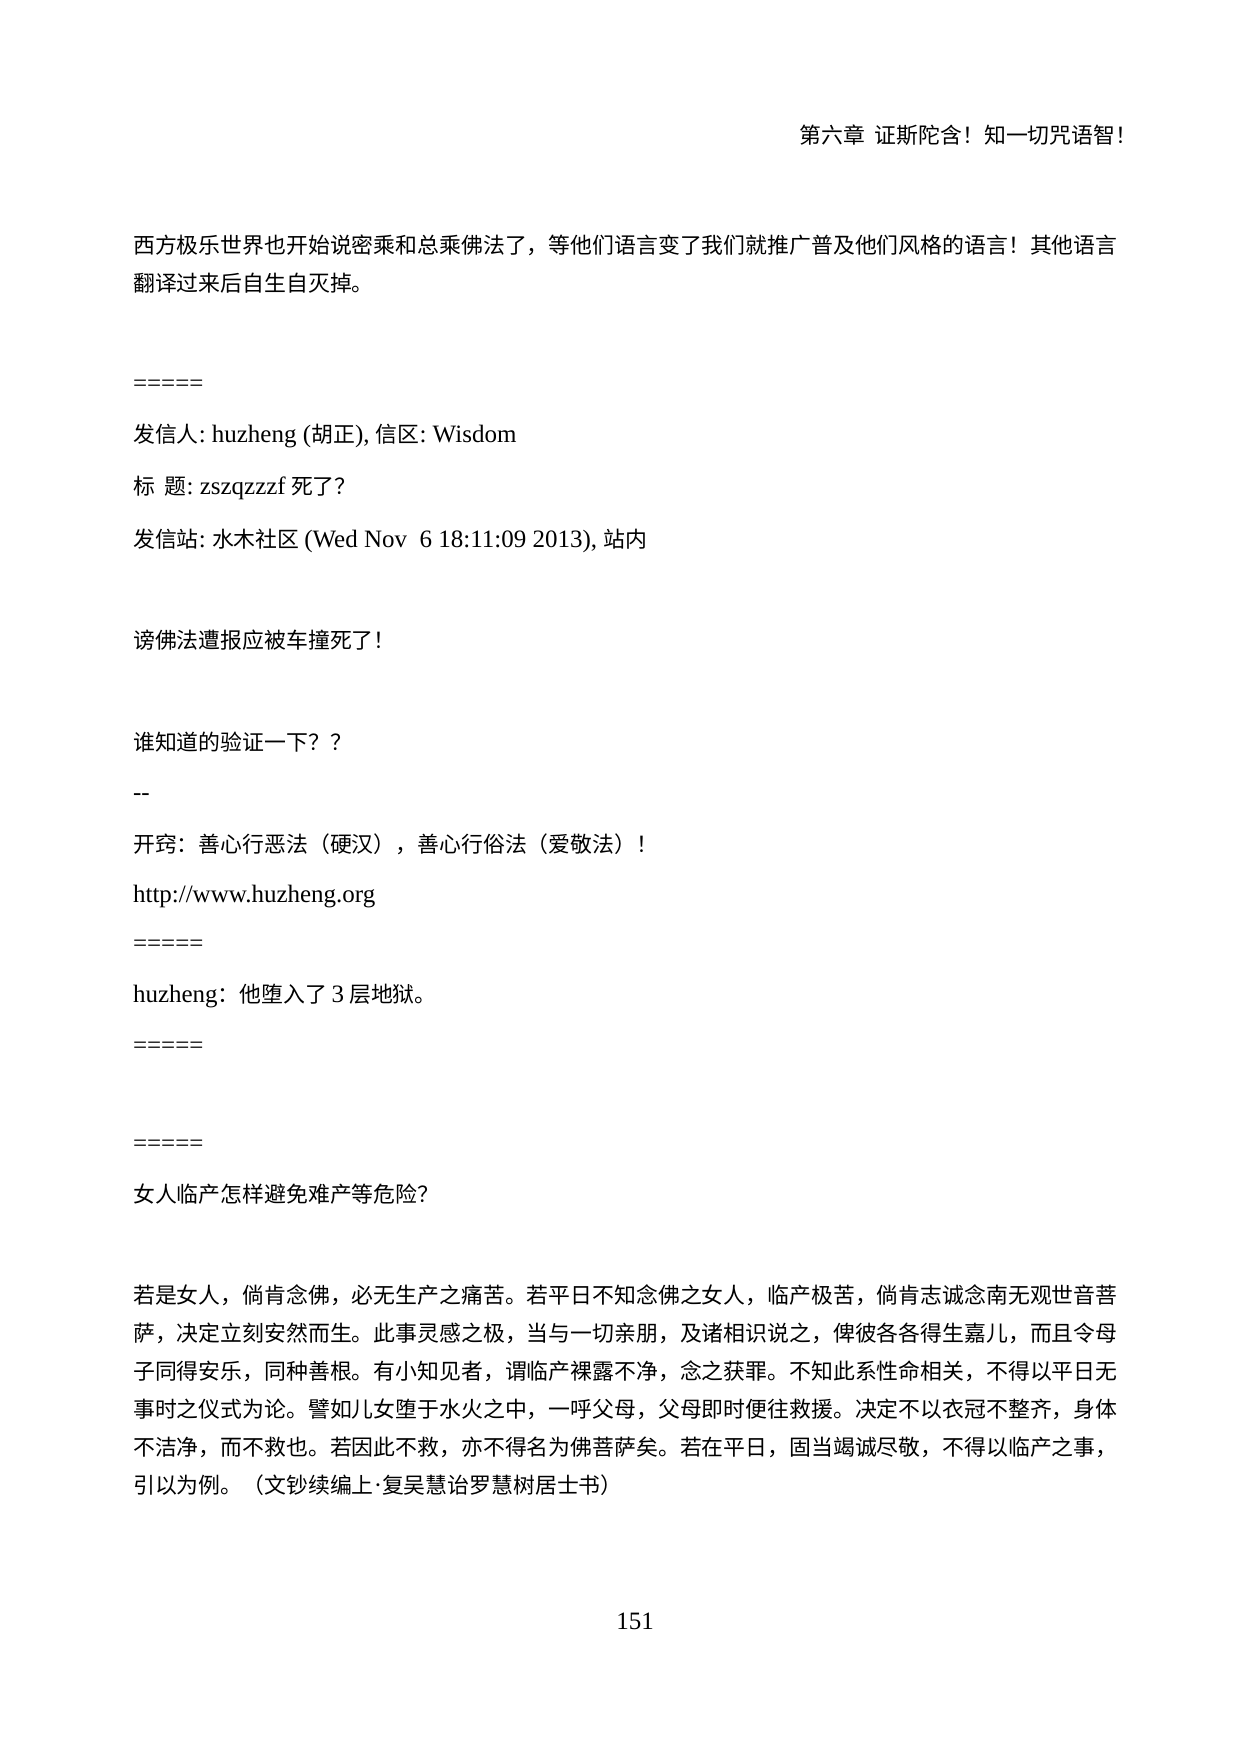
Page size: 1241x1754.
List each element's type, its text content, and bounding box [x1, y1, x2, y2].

text ===== [133, 368, 1137, 397]
text ===== [133, 928, 1137, 957]
text 发信站: 水木社区 (Wed Nov 6 18:11:09 2013), 站内 [133, 522, 1137, 553]
text 女人临产怎样避免难产等危险？ [133, 1177, 1137, 1208]
text -- [133, 777, 1137, 806]
text 若是女人，倘肯念佛，必无生产之痛苦。若平日不知念佛之女人，临产极苦，倘肯志诚念南无观世音菩萨，决定立刻安然而生。此事灵感之极，当与一切亲朋，及诸相识说之，俾彼各各得生嘉儿，而且令母子同得安乐，同种善根。有小知见者，谓临产裸露不净，念之获罪。不知此系性命相关，不得以平日无事时之仪式为论。譬如儿女堕于水火之中，一呼父母，父母即时便往救援。决定不以衣冠不整齐，身体不洁净，而不救也。若因此不救，亦不得名为佛菩萨矣。若在平日，固当竭诚尽敬，不得以临产之事，引以为例。（文钞续编上·复吴慧诒罗慧树居士书） [133, 1278, 1137, 1500]
text ===== [133, 1128, 1137, 1157]
text 谁知道的验证一下？？ [133, 725, 1137, 757]
text 西方极乐世界也开始说密乘和总乘佛法了，等他们语言变了我们就推广普及他们风格的语言！其他语言翻译过来后自生自灭掉。 [133, 228, 1137, 298]
text 谤佛法遭报应被车撞死了！ [133, 623, 1137, 655]
text http://www.huzheng.org [133, 879, 1137, 908]
text ===== [133, 1030, 1137, 1058]
text 开窍：善心行恶法（硬汉），善心行俗法（爱敬法）！ [133, 827, 1137, 858]
text 发信人: huzheng (胡正), 信区: Wisdom [133, 417, 1137, 448]
text huzheng：他堕入了3层地狱。 [133, 977, 1137, 1009]
text 标 题: zszqzzzf死了？ [133, 469, 1137, 501]
